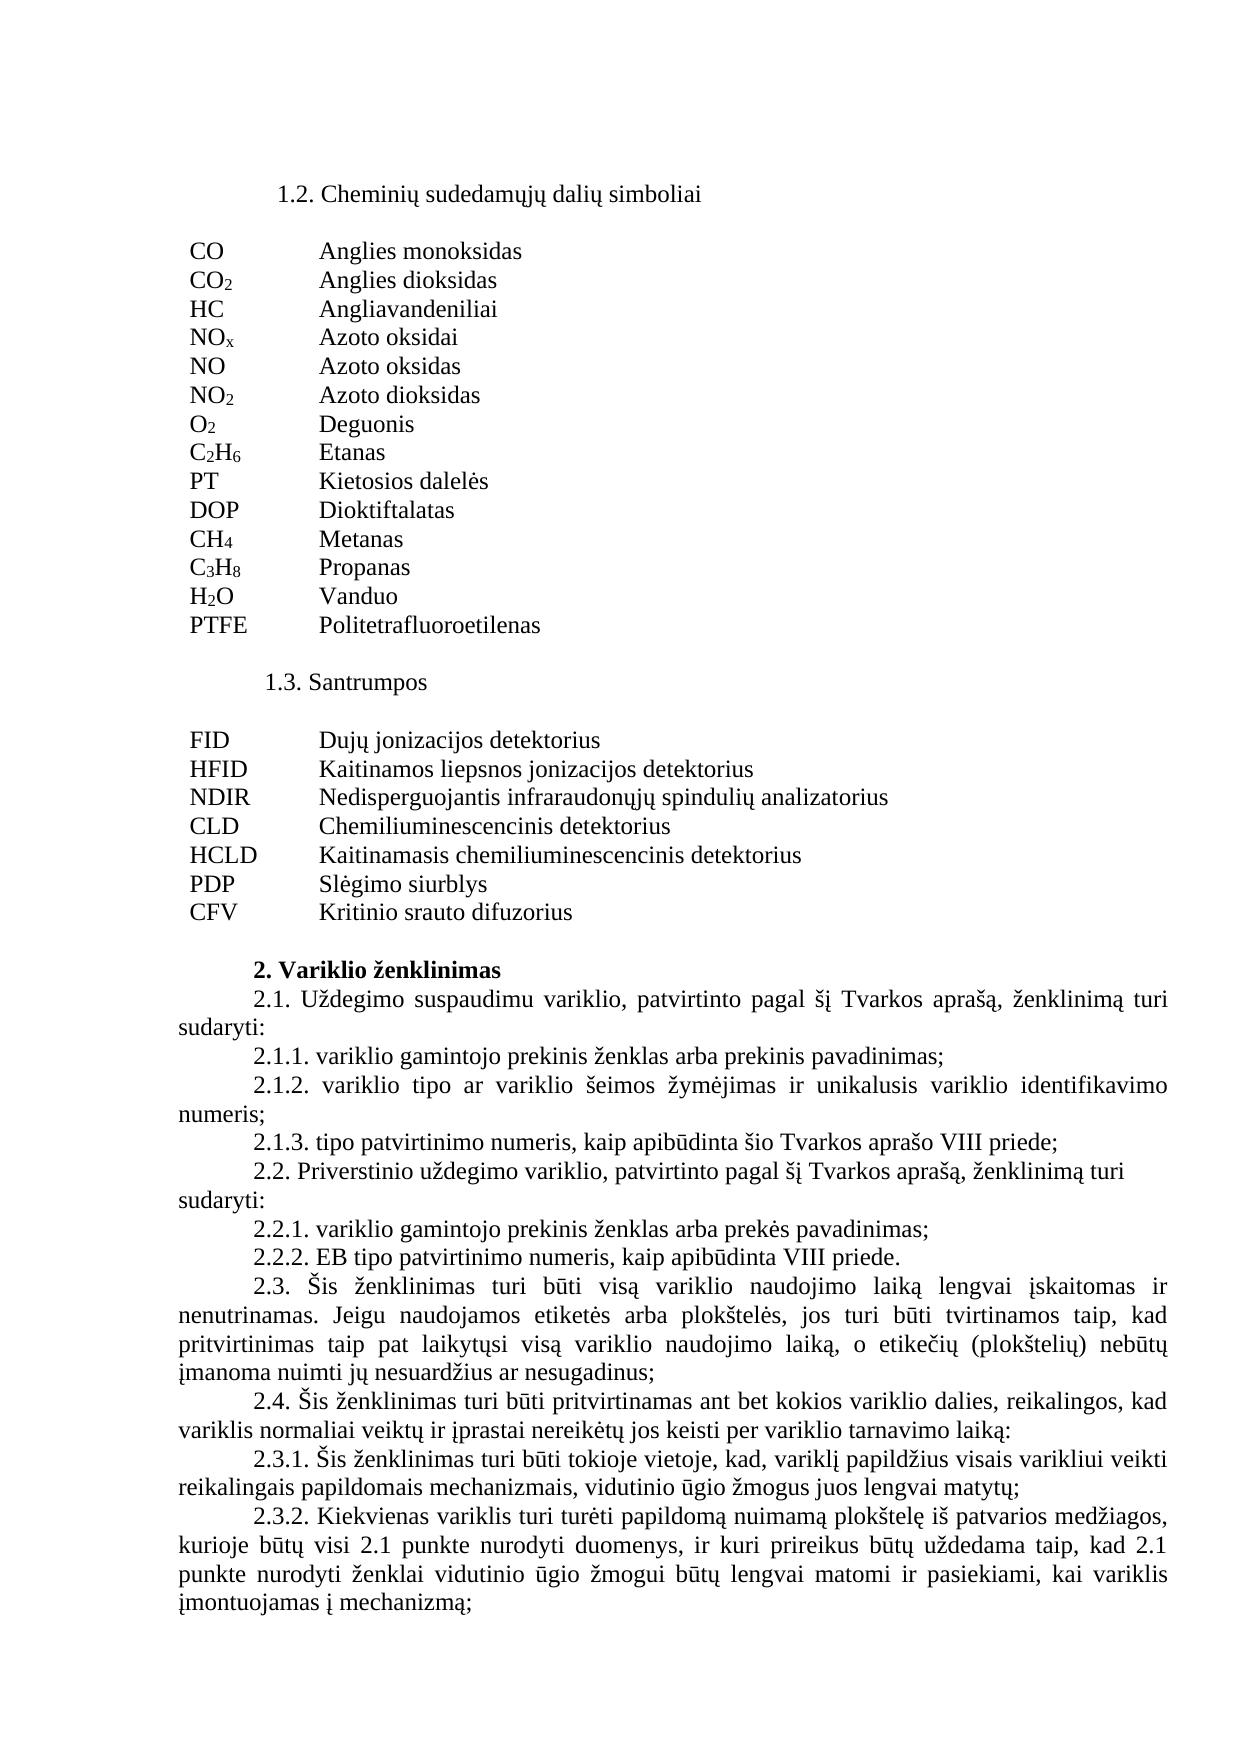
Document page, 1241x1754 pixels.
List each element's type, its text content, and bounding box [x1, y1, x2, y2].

table_cell FID [178, 725, 307, 754]
table_cell Angliavandeniliai [308, 294, 1146, 322]
text 2.3.2. Kiekvienas variklis turi turėti papildomą nuimamą plokštelę iš patvarios medžiagos, kurioje būtų visi 2.1 punkte nurodyti duomenys, ir kuri prireikus būtų uždedama taip, kad 2.1 punkte nurodyti ženklai vidutinio ūgio žmogui būtų lengvai matomi ir pasiekiami, kai variklis įmontuojamas į mechanizmą; [178, 1501, 1169, 1616]
text 2.3.1. Šis ženklinimas turi būti tokioje vietoje, kad, variklį papildžius visais varikliui veikti reikalingais papildomais mechanizmais, vidutinio ūgio žmogus juos lengvai matytų; [178, 1444, 1169, 1501]
text 2. Variklio ženklinimas [178, 955, 1169, 984]
text 2.4. Šis ženklinimas turi būti pritvirtinamas ant bet kokios variklio dalies, reikalingos, kad variklis normaliai veiktų ir įprastai nereikėtų jos keisti per variklio tarnavimo laiką: [178, 1386, 1169, 1444]
text 2.2.1. variklio gamintojo prekinis ženklas arba prekės pavadinimas; [178, 1214, 1169, 1242]
table_cell CLD [178, 811, 307, 840]
table_cell CO [178, 236, 307, 265]
text 2.3. Šis ženklinimas turi būti visą variklio naudojimo laiką lengvai įskaitomas ir nenutrinamas. Jeigu naudojamos etiketės arba plokštelės, jos turi būti tvirtinamos taip, kad pritvirtinimas taip pat laikytųsi visą variklio naudojimo laiką, o etikečių (plokštelių) nebūtų įmanoma nuimti jų nesuardžius ar nesugadinus; [178, 1271, 1169, 1386]
table_cell PDP [178, 869, 307, 897]
table_cell NOx NO [178, 323, 307, 380]
text 2.1.3. tipo patvirtinimo numeris, kaip apibūdinta šio Tvarkos aprašo VIII priede; [178, 1127, 1169, 1156]
table_cell Propanas [308, 553, 1146, 581]
table_cell H2O [178, 581, 307, 610]
table_cell Nedisperguojantis infraraudonųjų spindulių analizatorius [308, 783, 1146, 811]
text 2.1.2. variklio tipo ar variklio šeimos žymėjimas ir unikalusis variklio identifikavimo numeris; [178, 1070, 1169, 1127]
table_cell Azoto oksidai Azoto oksidas [308, 323, 1146, 380]
table_cell CO2 [178, 265, 307, 294]
table_cell Chemiliuminescencinis detektorius [308, 811, 1146, 840]
table_cell Anglies monoksidas [308, 236, 1146, 265]
text 2.1.1. variklio gamintojo prekinis ženklas arba prekinis pavadinimas; [178, 1041, 1169, 1070]
table_cell Etanas [308, 438, 1146, 466]
table_cell Kaitinamos liepsnos jonizacijos detektorius [308, 754, 1146, 782]
table_cell PTFE [178, 610, 307, 639]
table_cell Dujų jonizacijos detektorius [308, 725, 1146, 754]
table_cell C2H6 [178, 438, 307, 466]
table_cell NO2 [178, 380, 307, 409]
table_cell Slėgimo siurblys [308, 869, 1146, 897]
table_cell NDIR [178, 783, 307, 811]
table_cell CH4 [178, 524, 307, 552]
text 2.1. Uždegimo suspaudimu variklio, patvirtinto pagal šį Tvarkos aprašą, ženklinimą turi sudaryti: [178, 984, 1169, 1041]
table_cell DOP [178, 495, 307, 524]
table_cell Vanduo [308, 581, 1146, 610]
table_cell Azoto dioksidas [308, 380, 1146, 409]
table_cell Kritinio srauto difuzorius [308, 898, 1146, 926]
table_cell 1.3. Santrumpos [178, 639, 1146, 725]
table_cell HCLD [178, 840, 307, 869]
table_cell 1.2. Cheminių sudedamųjų dalių simboliai [178, 150, 1146, 236]
table_cell C3H8 [178, 553, 307, 581]
table_cell Deguonis [308, 409, 1146, 437]
table_cell PT [178, 466, 307, 495]
table_cell Dioktiftalatas [308, 495, 1146, 524]
table_cell Kietosios dalelės [308, 466, 1146, 495]
table_cell Politetrafluoroetilenas [308, 610, 1146, 639]
table_cell Metanas [308, 524, 1146, 552]
table_cell HC [178, 294, 307, 322]
text 2.2. Priverstinio uždegimo variklio, patvirtinto pagal šį Tvarkos aprašą, ženklinimą turi sudaryti: [178, 1156, 1169, 1214]
table_cell O2 [178, 409, 307, 437]
table_cell HFID [178, 754, 307, 782]
table_cell Anglies dioksidas [308, 265, 1146, 294]
text 2.2.2. EB tipo patvirtinimo numeris, kaip apibūdinta VIII priede. [178, 1242, 1169, 1271]
table_cell CFV [178, 898, 307, 926]
table_cell Kaitinamasis chemiliuminescencinis detektorius [308, 840, 1146, 869]
